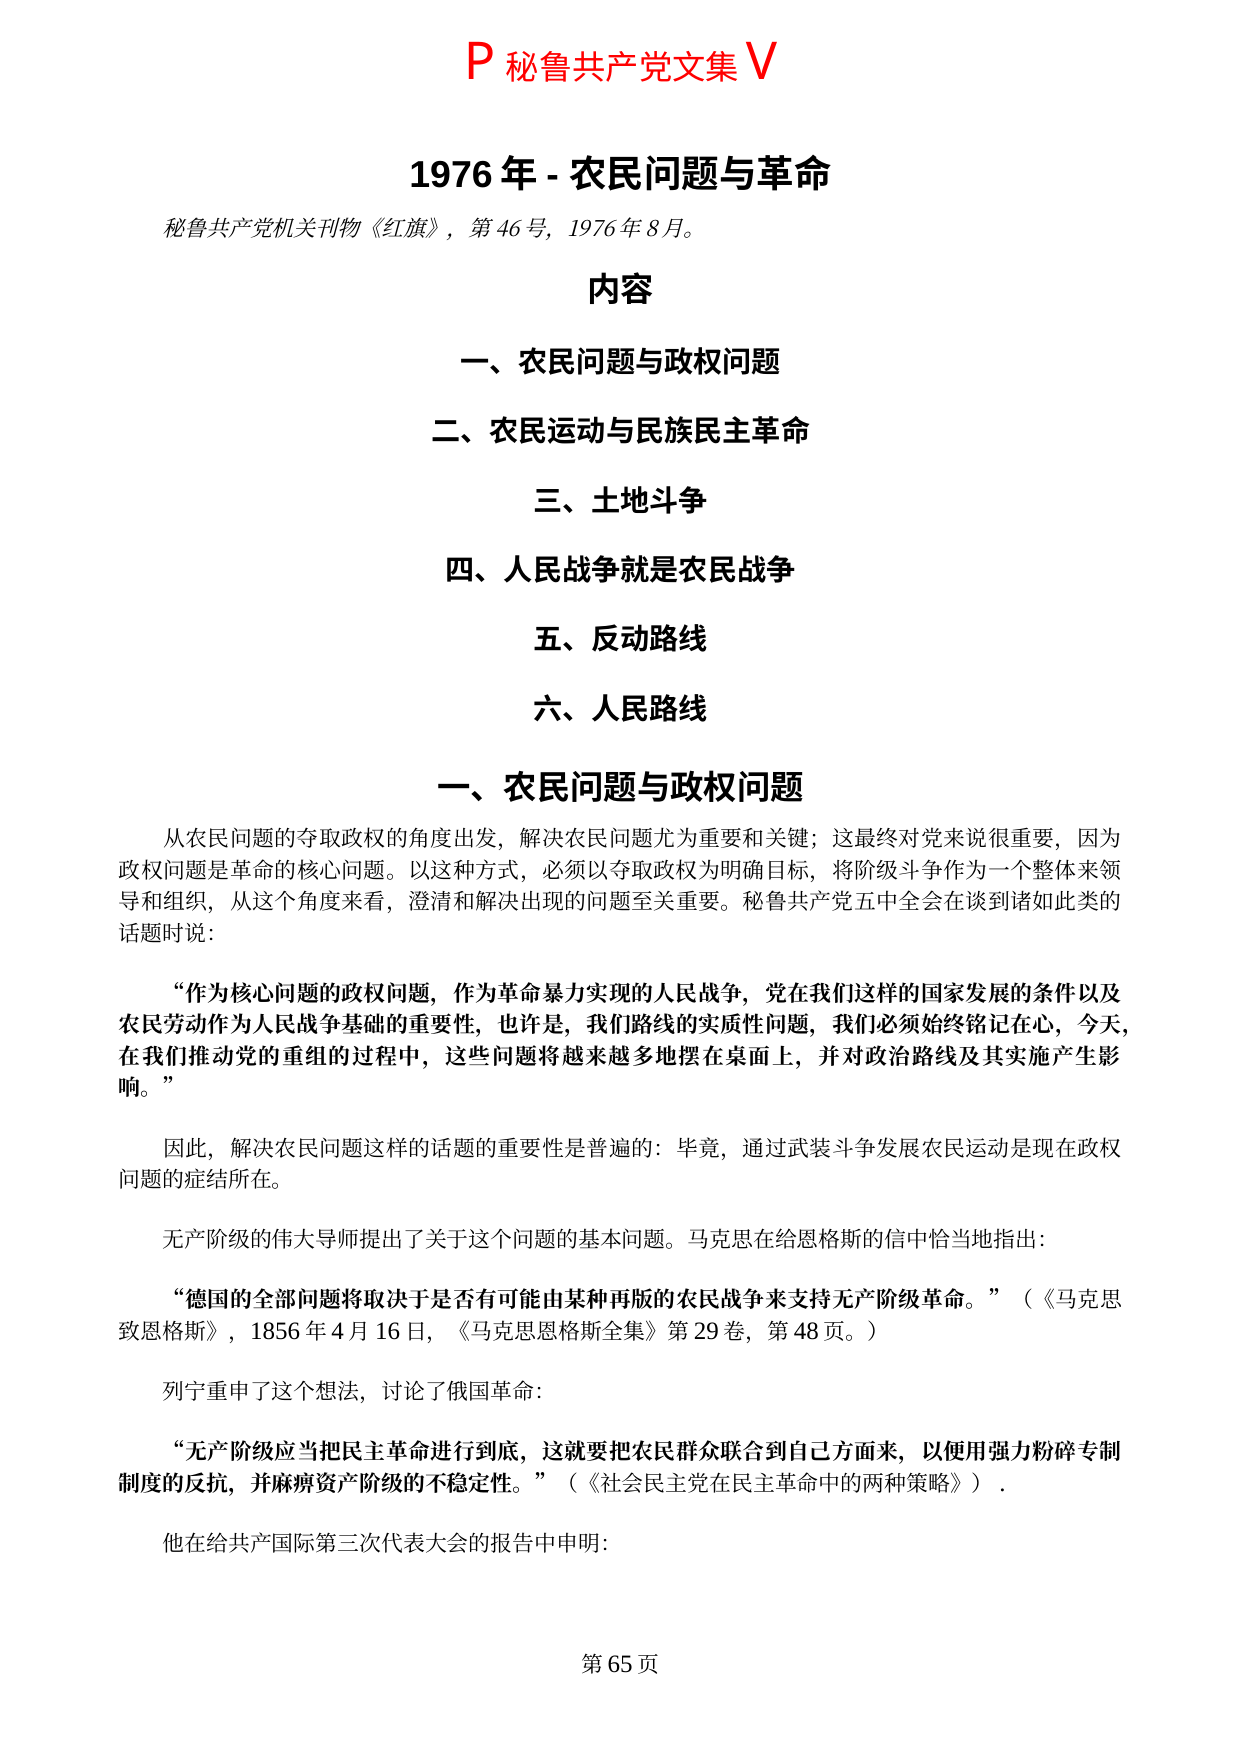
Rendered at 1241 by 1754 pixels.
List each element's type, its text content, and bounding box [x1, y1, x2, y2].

text 从农民问题的夺取政权的角度出发，解决农民问题尤为重要和关键；这最终对党来说很重要，因为政权问题是革命的核心问题。以这种方式，必须以夺取政权为明确目标，将阶级斗争作为一个整体来领导和组织，从这个角度来看，澄清和解决出现的问题至关重要。秘鲁共产党五中全会在谈到诸如此类的话题时说： [118, 822, 1122, 947]
text 列宁重申了这个想法，讨论了俄国革命： [118, 1374, 1122, 1406]
text 秘鲁共产党机关刊物《红旗》，第46号，1976年8月。 [118, 211, 1122, 242]
text 无产阶级的伟大导师提出了关于这个问题的基本问题。马克思在给恩格斯的信中恰当地指出： [118, 1222, 1122, 1254]
text 因此，解决农民问题这样的话题的重要性是普遍的：毕竟，通过武装斗争发展农民运动是现在政权问题的症结所在。 [118, 1131, 1122, 1194]
subtitle 一、农民问题与政权问题 [118, 761, 1122, 809]
text “作为核心问题的政权问题，作为革命暴力实现的人民战争，党在我们这样的国家发展的条件以及农民劳动作为人民战争基础的重要性，也许是，我们路线的实质性问题，我们必须始终铭记在心，今天，在我们推动党的重组的过程中，这些问题将越来越多地摆在桌面上，并对政治路线及其实施产生影响。” [118, 976, 1122, 1102]
subtitle 二、农民运动与民族民主革命 [118, 408, 1122, 450]
text “无产阶级应当把民主革命进行到底，这就要把农民群众联合到自己方面来，以便用强力粉碎专制制度的反抗，并麻痹资产阶级的不稳定性。”（《社会民主党在民主革命中的两种策略》） . [118, 1434, 1122, 1497]
subtitle 一、农民问题与政权问题 [118, 338, 1122, 381]
subtitle 五、反动路线 [118, 616, 1122, 658]
subtitle 三、土地斗争 [118, 477, 1122, 519]
subtitle 六、人民路线 [118, 685, 1122, 728]
subtitle 内容 [118, 263, 1122, 311]
text 他在给共产国际第三次代表大会的报告中申明： [118, 1526, 1122, 1558]
subtitle 四、人民战争就是农民战争 [118, 547, 1122, 589]
subtitle 1976年 - 农民问题与革命 [118, 144, 1122, 198]
text “德国的全部问题将取决于是否有可能由某种再版的农民战争来支持无产阶级革命。”（《马克思致恩格斯》，1856年4月16日，《马克思恩格斯全集》第29卷，第48页。） [118, 1283, 1122, 1346]
